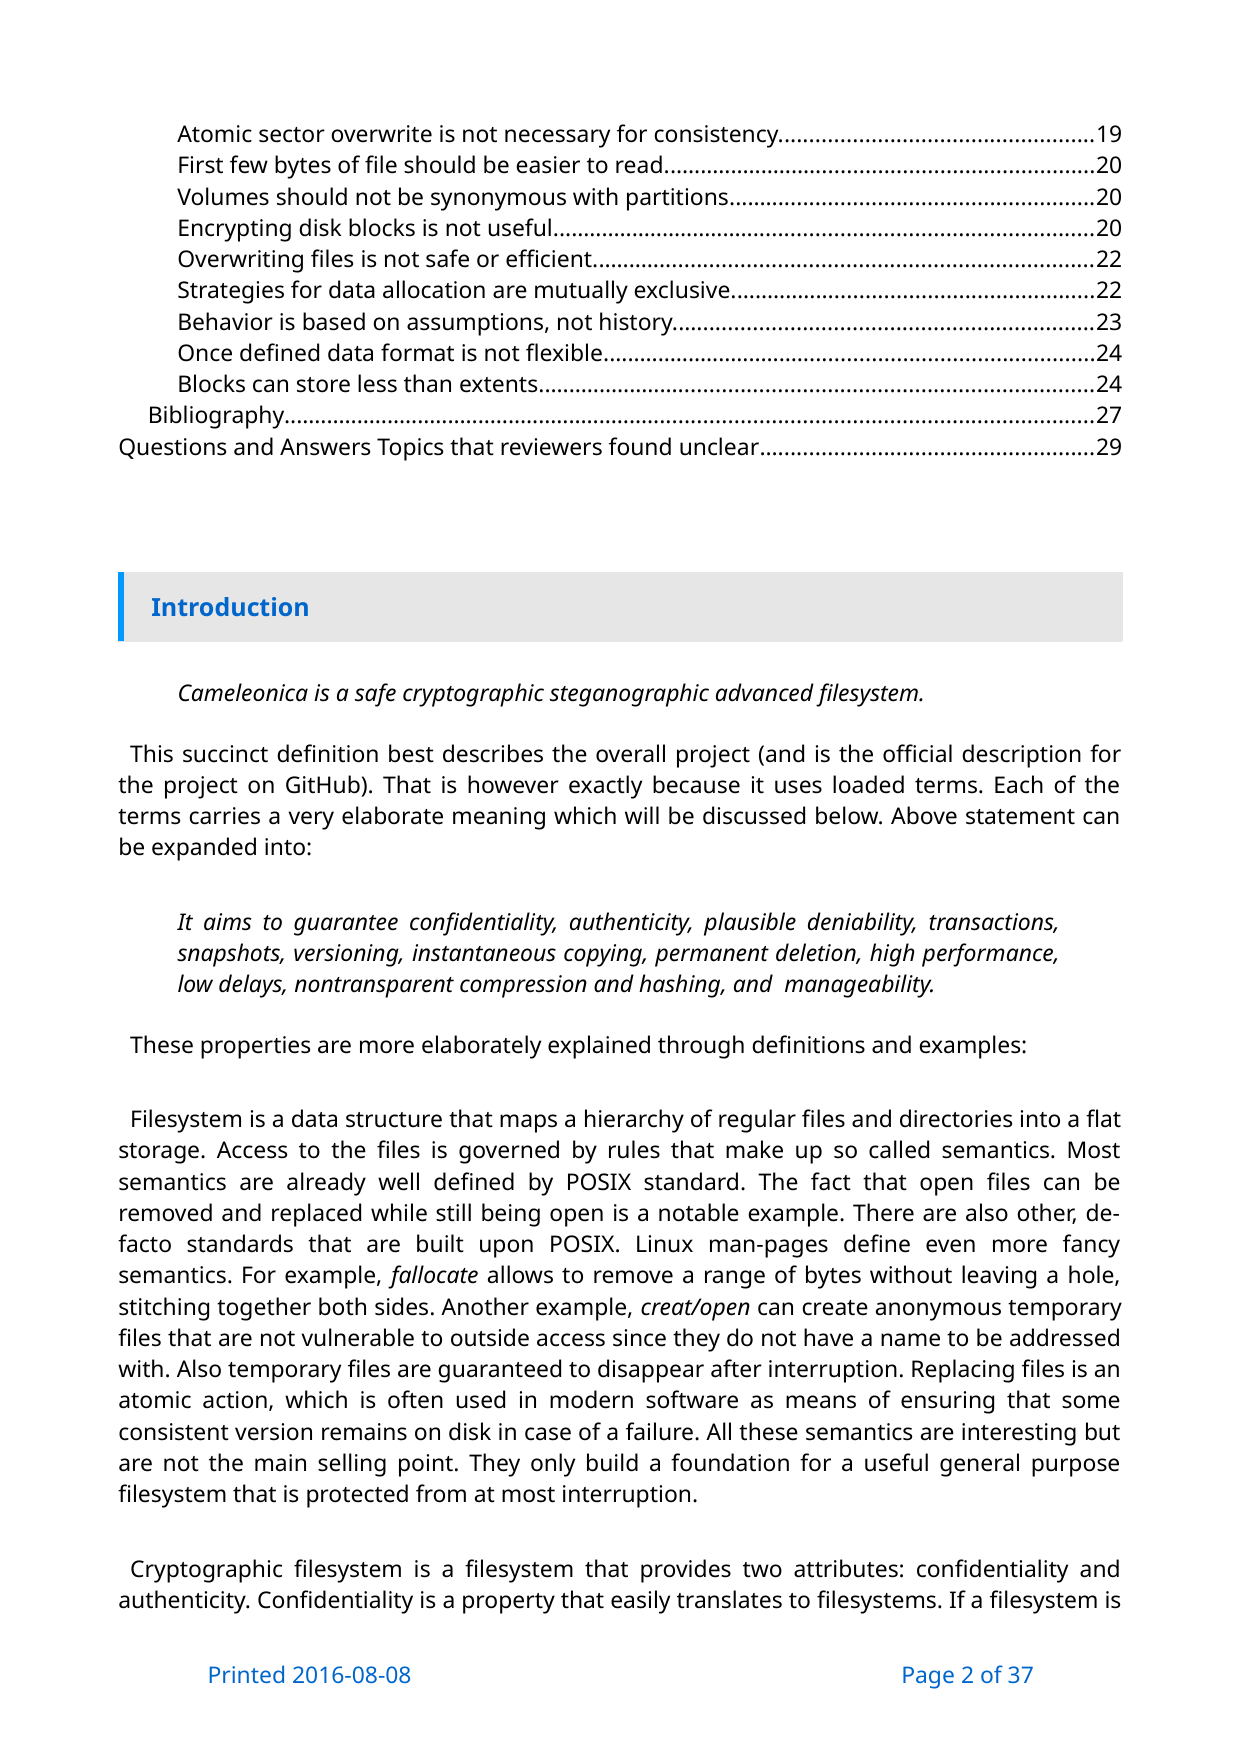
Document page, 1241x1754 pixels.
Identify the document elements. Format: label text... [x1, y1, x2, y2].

text Once defined data format is not flexible. 24 [177, 337, 1122, 368]
text Strategies for data allocation are mutually exclusive. 22 [177, 274, 1122, 306]
text These properties are more elaborately explained through definitions and examples: [118, 1029, 1122, 1060]
text Volumes should not be synonymous with partitions. 20 [177, 181, 1122, 212]
text First few bytes of file should be easier to read. 20 [177, 149, 1122, 181]
text Atomic sector overwrite is not necessary for consistency. 19 [177, 118, 1122, 149]
text Cryptographic filesystem is a filesystem that provides two attributes: confidentiality and authenticity. Confidentiality is a property that easily translates to filesystems. If a filesystem is [118, 1553, 1122, 1615]
text Overwriting files is not safe or efficient. 22 [177, 243, 1122, 274]
text This succinct definition best describes the overall project (and is the official description for the project on GitHub). That is however exactly because it uses loaded terms. Each of the terms carries a very elaborate meaning which will be discussed below. Above statement can be expanded into: [118, 737, 1122, 862]
text Behavior is based on assumptions, not history. 23 [177, 306, 1122, 337]
text Filesystem is a data structure that maps a hierarchy of regular files and directories into a flat storage. Access to the files is governed by rules that make up so called semantics. Most semantics are already well defined by POSIX standard. The fact that open files can be removed and replaced while still being open is a notable example. There are also other, de-facto standards that are built upon POSIX. Linux man-pages define even more fancy semantics. For example, fallocate allows to remove a range of bytes without leaving a hole, stitching together both sides. Another example, creat/open can create anonymous temporary files that are not vulnerable to outside access since they do not have a name to be addressed with. Also temporary files are guaranteed to disappear after interruption. Replacing files is an atomic action, which is often used in modern software as means of ensuring that some consistent version remains on disk in case of a failure. All these semantics are interesting but are not the main selling point. They only build a foundation for a useful general purpose filesystem that is protected from at most interruption. [118, 1103, 1122, 1509]
text Blocks can store less than extents. 24 [177, 368, 1122, 399]
text Encrypting disk blocks is not useful. 20 [177, 212, 1122, 243]
subtitle Introduction [124, 573, 1122, 641]
text Bibliography 27 [148, 399, 1122, 431]
text Cameleonica is a safe cryptographic steganographic advanced filesystem. [177, 677, 1063, 708]
text It aims to guarantee confidentiality, authenticity, plausible deniability, transactions, snapshots, versioning, instantaneous copying, permanent deletion, high performance, low delays, nontransparent compression and hashing, and manageability. [177, 906, 1063, 999]
text Questions and Answers Topics that reviewers found unclear 29 [118, 431, 1122, 462]
